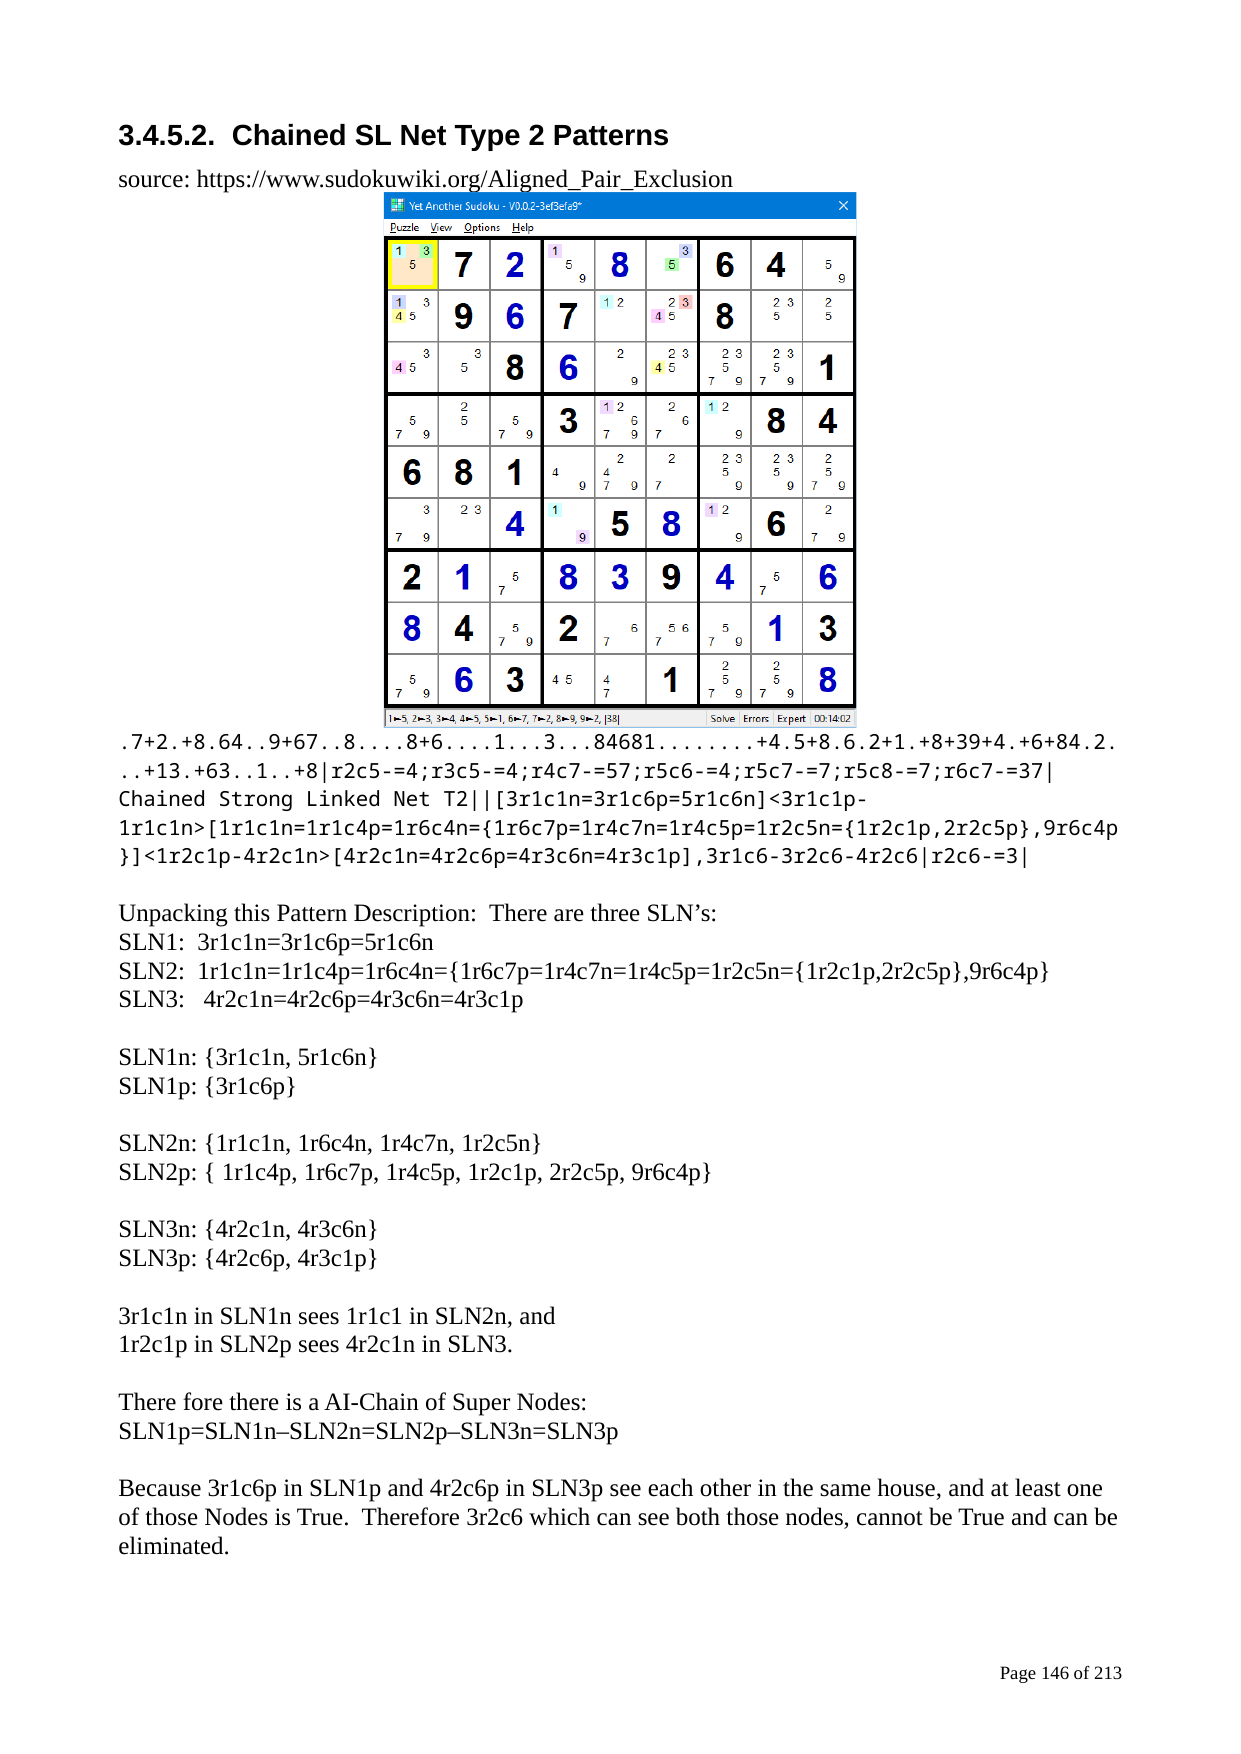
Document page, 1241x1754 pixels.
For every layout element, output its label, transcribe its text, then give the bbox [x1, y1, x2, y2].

text SLN2: 1r1c1n=1r1c4p=1r6c4n={1r6c7p=1r4c7n=1r4c5p=1r2c5n={1r2c1p,2r2c5p},9r6c4p} [118, 956, 1122, 984]
text SLN3p: {4r2c6p, 4r3c1p} [118, 1243, 1122, 1272]
text SLN1p=SLN1n–SLN2n=SLN2p–SLN3n=SLN3p [118, 1416, 1122, 1444]
text SLN2p: { 1r1c4p, 1r6c7p, 1r4c5p, 1r2c1p, 2r2c5p, 9r6c4p} [118, 1157, 1122, 1186]
text 1r2c1p in SLN2p sees 4r2c1n in SLN3. [118, 1329, 1122, 1358]
text SLN1n: {3r1c1n, 5r1c6n} [118, 1042, 1122, 1071]
text Unpacking this Pattern Description: There are three SLN’s: [118, 898, 1122, 927]
text source: https://www.sudokuwiki.org/Aligned_Pair_Exclusion [118, 164, 1122, 193]
text .7+2.+8.64..9+67..8....8+6....1...3...84681........+4.5+8.6.2+1.+8+39+4.+6+84.2...+13.+63..1..+8|r2c5-=4;r3c5-=4;r4c7-=57;r5c6-=4;r5c7-=7;r5c8-=7;r6c7-=37|Chained Strong Linked Net T2||[3r1c1n=3r1c6p=5r1c6n]<3r1c1p-1r1c1n>[1r1c1n=1r1c4p=1r6c4n={1r6c7p=1r4c7n=1r4c5p=1r2c5n={1r2c1p,2r2c5p},9r6c4p}]<1r2c1p-4r2c1n>[4r2c1n=4r2c6p=4r3c6n=4r3c1p],3r1c6-3r2c6-4r2c6|r2c6-=3| [118, 728, 1122, 869]
text SLN3: 4r2c1n=4r2c6p=4r3c6n=4r3c1p [118, 984, 1122, 1013]
text SLN1p: {3r1c6p} [118, 1071, 1122, 1099]
subtitle Chained SL Net Type 2 Patterns [118, 118, 1122, 152]
text 3r1c1n in SLN1n sees 1r1c1 in SLN2n, and [118, 1301, 1122, 1329]
text Because 3r1c6p in SLN1p and 4r2c6p in SLN3p see each other in the same house, and at least one of those Nodes is True. Therefore 3r2c6 which can see both those nodes, cannot be True and can be eliminated. [118, 1473, 1122, 1559]
text SLN2n: {1r1c1n, 1r6c4n, 1r4c7n, 1r2c5n} [118, 1128, 1122, 1157]
picture [383, 192, 857, 728]
text SLN3n: {4r2c1n, 4r3c6n} [118, 1214, 1122, 1243]
text There fore there is a AI-Chain of Super Nodes: [118, 1387, 1122, 1416]
text SLN1: 3r1c1n=3r1c6p=5r1c6n [118, 927, 1122, 956]
